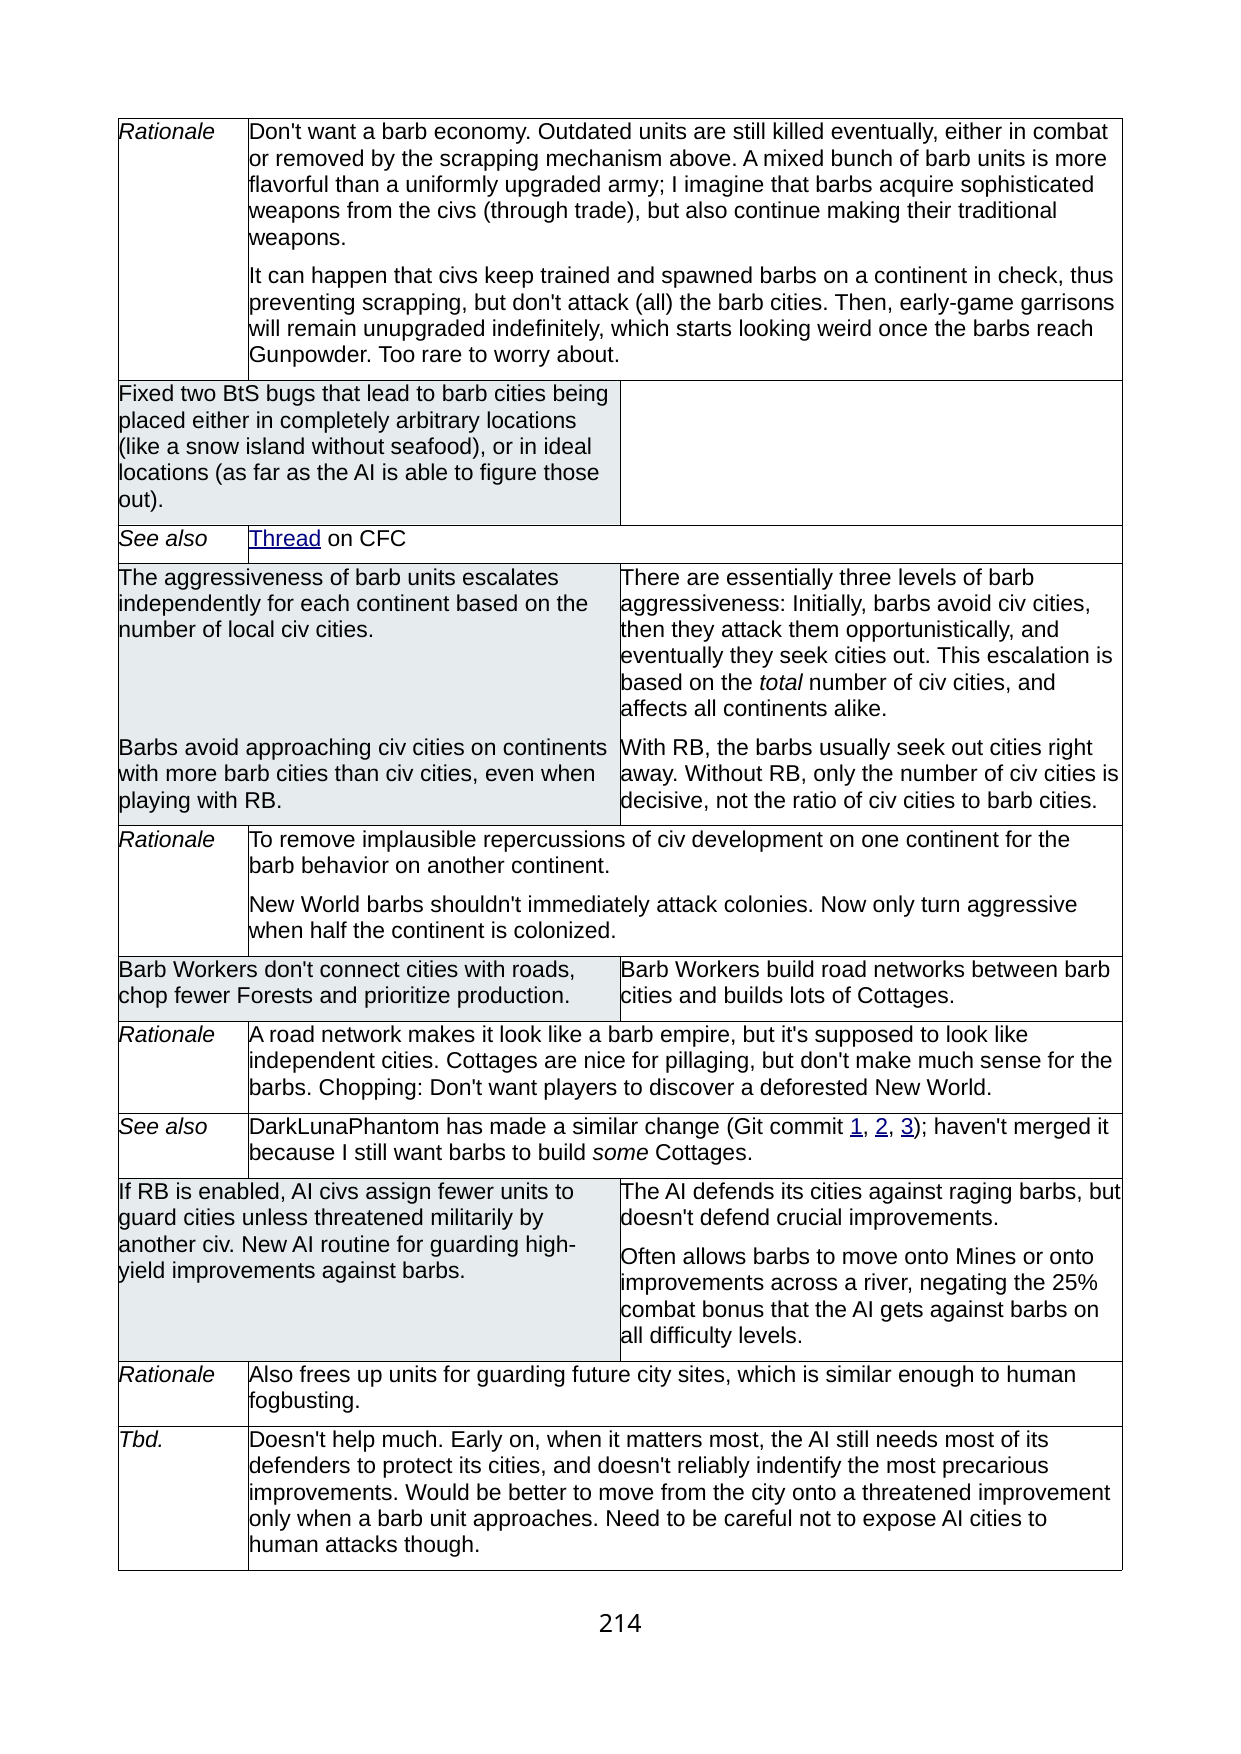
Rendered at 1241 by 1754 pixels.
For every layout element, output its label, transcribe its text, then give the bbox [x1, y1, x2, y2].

table_cell Doesn't help much. Early on, when it matters most, the AI still needs most of its defenders to protect its cities, and doesn't reliably indentify the most precarious improvements. Would be better to move from the city onto a threatened improvement only when a barb unit approaches. Need to be careful not to expose AI cities to human attacks though. [249, 1427, 1122, 1570]
table_cell Also frees up units for guarding future city sites, which is similar enough to human fogbusting. [249, 1362, 1122, 1426]
table_cell Tbd. [119, 1427, 248, 1570]
table_cell See also [119, 526, 248, 563]
table_cell Fixed two BtS bugs that lead to barb cities being placed either in completely arbitrary locations (like a snow island without seafood), or in ideal locations (as far as the AI is able to figure those out). [119, 381, 620, 524]
table_cell A road network makes it look like a barb empire, but it's supposed to look like independent cities. Cottages are nice for pillaging, but don't make much sense for the barbs. Chopping: Don't want players to discover a deforested New World. [249, 1022, 1122, 1112]
table_cell Rationale [119, 1022, 248, 1112]
table_cell The aggressiveness of barb units escalates independently for each continent based on the number of local civ cities. Barbs avoid approaching civ cities on continents with more barb cities than civ cities, even when playing with RB. [119, 564, 620, 825]
table_cell Rationale [119, 119, 248, 380]
table_cell Barb Workers build road networks between barb cities and builds lots of Cottages. [621, 957, 1122, 1021]
table_cell DarkLunaPhantom has made a similar change (Git commit 1, 2, 3); haven't merged it because I still want barbs to build some Cottages. [249, 1114, 1122, 1178]
table_cell Thread on CFC [249, 526, 1122, 563]
table_cell To remove implausible repercussions of civ development on one continent for the barb behavior on another continent. New World barbs shouldn't immediately attack colonies. Now only turn aggressive when half the continent is colonized. [249, 826, 1122, 956]
table_cell Rationale [119, 826, 248, 956]
table_cell Don't want a barb economy. Outdated units are still killed eventually, either in combat or removed by the scrapping mechanism above. A mixed bunch of barb units is more flavorful than a uniformly upgraded army; I imagine that barbs acquire sophisticated weapons from the civs (through trade), but also continue making their traditional weapons. It can happen that civs keep trained and spawned barbs on a continent in check, thus preventing scrapping, but don't attack (all) the barb cities. Then, early-game garrisons will remain unupgraded indefinitely, which starts looking weird once the barbs reach Gunpowder. Too rare to worry about. [249, 119, 1122, 380]
table_cell Rationale [119, 1362, 248, 1426]
table_cell There are essentially three levels of barb aggressiveness: Initially, barbs avoid civ cities, then they attack them opportunistically, and eventually they seek cities out. This escalation is based on the total number of civ cities, and affects all continents alike. With RB, the barbs usually seek out cities right away. Without RB, only the number of civ cities is decisive, not the ratio of civ cities to barb cities. [621, 564, 1122, 825]
table_cell [621, 381, 1122, 524]
table_cell See also [119, 1114, 248, 1178]
table_cell If RB is enabled, AI civs assign fewer units to guard cities unless threatened militarily by another civ. New AI routine for guarding high-yield improvements against barbs. [119, 1179, 620, 1361]
table_cell The AI defends its cities against raging barbs, but doesn't defend crucial improvements. Often allows barbs to move onto Mines or onto improvements across a river, negating the 25% combat bonus that the AI gets against barbs on all difficulty levels. [621, 1179, 1122, 1361]
table_cell Barb Workers don't connect cities with roads, chop fewer Forests and prioritize production. [119, 957, 620, 1021]
